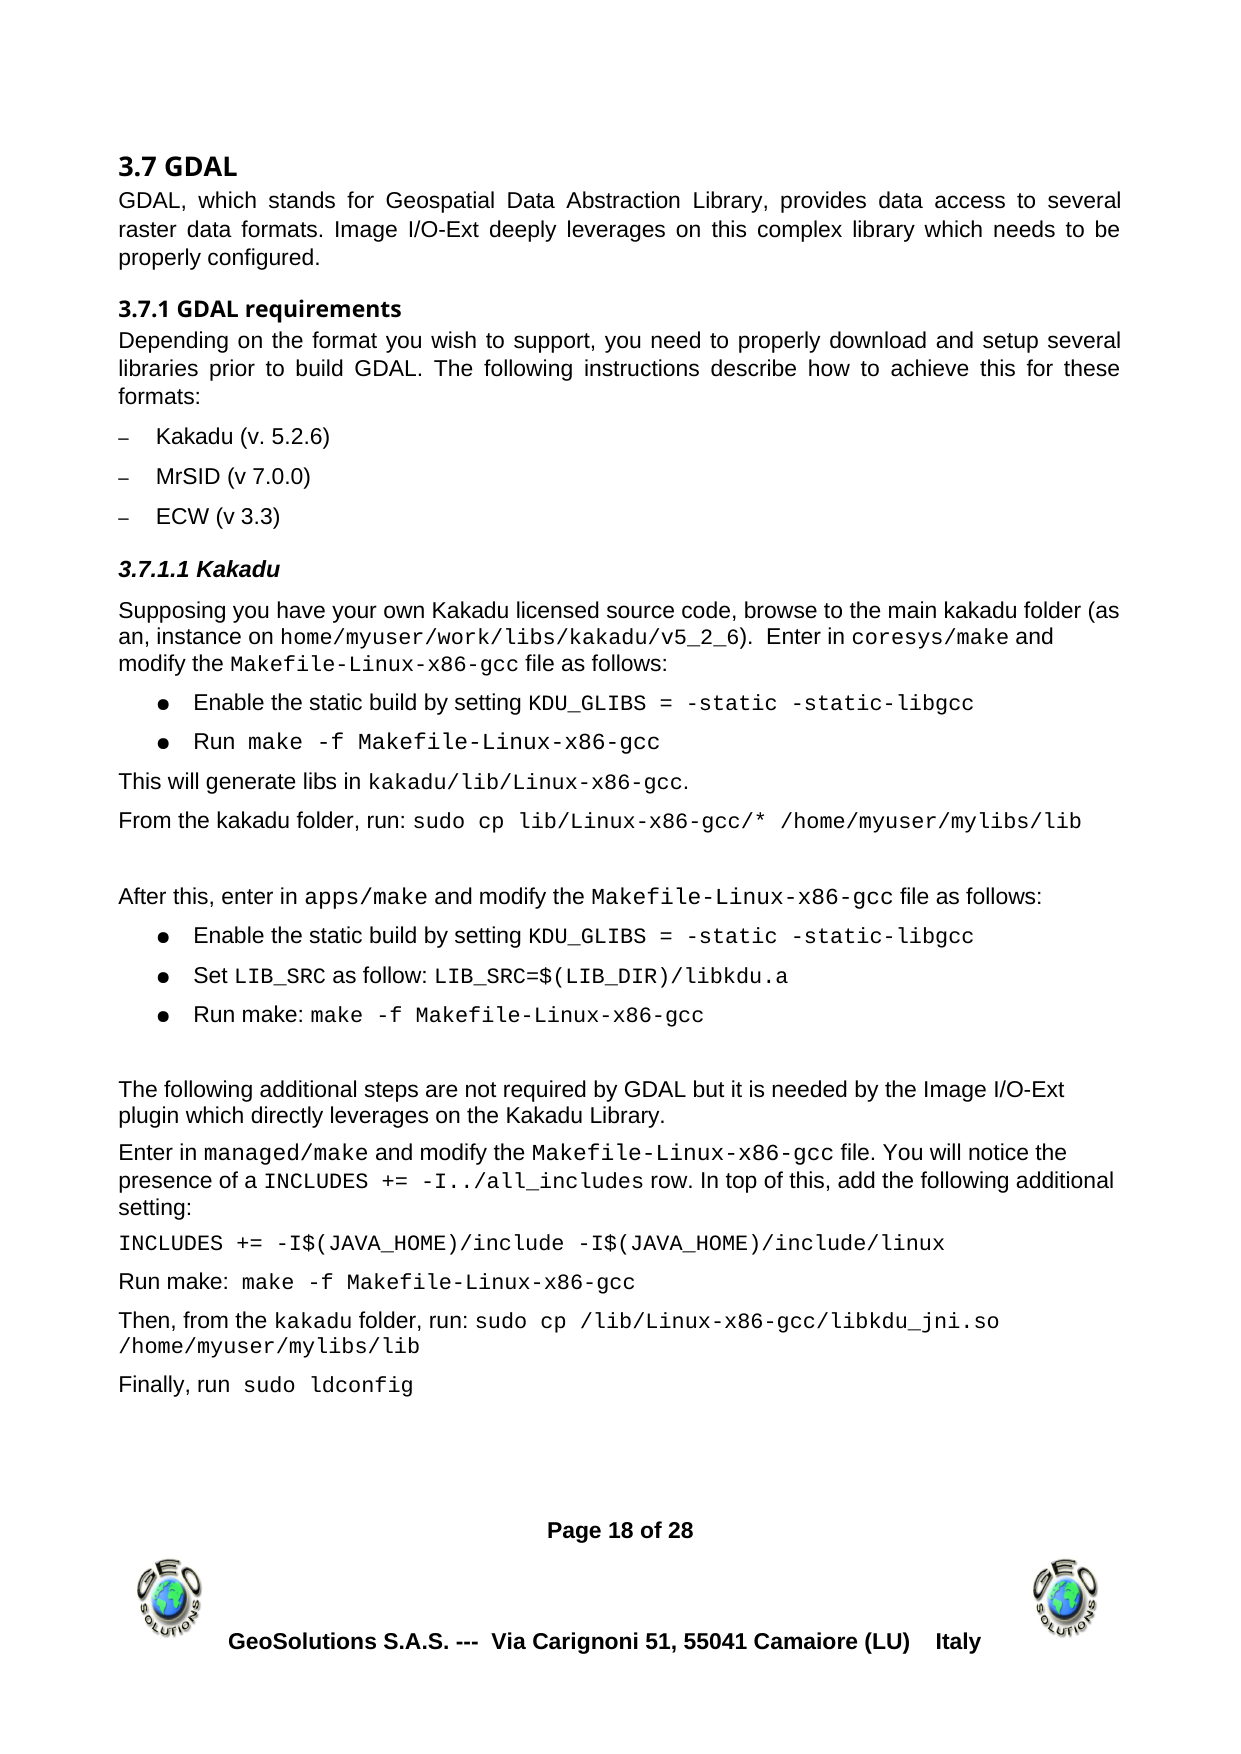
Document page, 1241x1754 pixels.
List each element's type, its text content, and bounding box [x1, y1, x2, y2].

list Enable the static build by setting KDU_GLIBS = -static -static-libgcc [156, 690, 1122, 717]
text INCLUDES += -I$(JAVA_HOME)/include -I$(JAVA_HOME)/include/linux [118, 1232, 1122, 1257]
text After this, enter in apps/make and modify the Makefile-Linux-x86-gcc file as follows: [118, 884, 1122, 911]
list Run make -f Makefile-Linux-x86-gcc [156, 729, 1122, 757]
subtitle GDAL [118, 148, 1122, 184]
text Run make: make -f Makefile-Linux-x86-gcc [118, 1269, 1122, 1296]
picture [1030, 1552, 1101, 1641]
subtitle GDAL requirements [118, 293, 1122, 324]
subtitle Kakadu [118, 557, 1122, 583]
text Enter in managed/make and modify the Makefile-Linux-x86-gcc file. You will notice the presence of a INCLUDES += -I../all_includes row. In top of this, add the following additional setting: [118, 1140, 1122, 1221]
text From the kakadu folder, run: sudo cp lib/Linux-x86-gcc/* /home/myuser/mylibs/lib [118, 807, 1122, 835]
list Set LIB_SRC as follow: LIB_SRC=$(LIB_DIR)/libkdu.a [156, 962, 1122, 989]
text Finally, run sudo ldconfig [118, 1372, 1122, 1399]
text Supposing you have your own Kakadu licensed source code, browse to the main kakadu folder (as an, instance on home/myuser/work/libs/kakadu/v5_2_6). Enter in coresys/make and modify the Makefile-Linux-x86-gcc file as follows: [118, 598, 1122, 678]
list Enable the static build by setting KDU_GLIBS = -static -static-libgcc [156, 923, 1122, 951]
text The following additional steps are not required by GDAL but it is needed by the Image I/O-Ext plugin which directly leverages on the Kakadu Library. [118, 1077, 1122, 1128]
picture [134, 1552, 205, 1641]
list ECW (v 3.3) [118, 504, 1122, 529]
text Then, from the kakadu folder, run: sudo cp /lib/Linux-x86-gcc/libkdu_jni.so /home/myuser/mylibs/lib [118, 1308, 1122, 1360]
list Kakadu (v. 5.2.6) [118, 424, 1122, 449]
list MrSID (v 7.0.0) [118, 464, 1122, 489]
list Run make: make -f Makefile-Linux-x86-gcc [156, 1001, 1122, 1029]
text This will generate libs in kakadu/lib/Linux-x86-gcc. [118, 768, 1122, 796]
text GDAL, which stands for Geospatial Data Abstraction Library, provides data access to several raster data formats. Image I/O-Ext deeply leverages on this complex library which needs to be properly configured. [118, 188, 1122, 270]
text Depending on the format you wish to support, you need to properly download and setup several libraries prior to build GDAL. The following instructions describe how to achieve this for these formats: [118, 328, 1122, 409]
